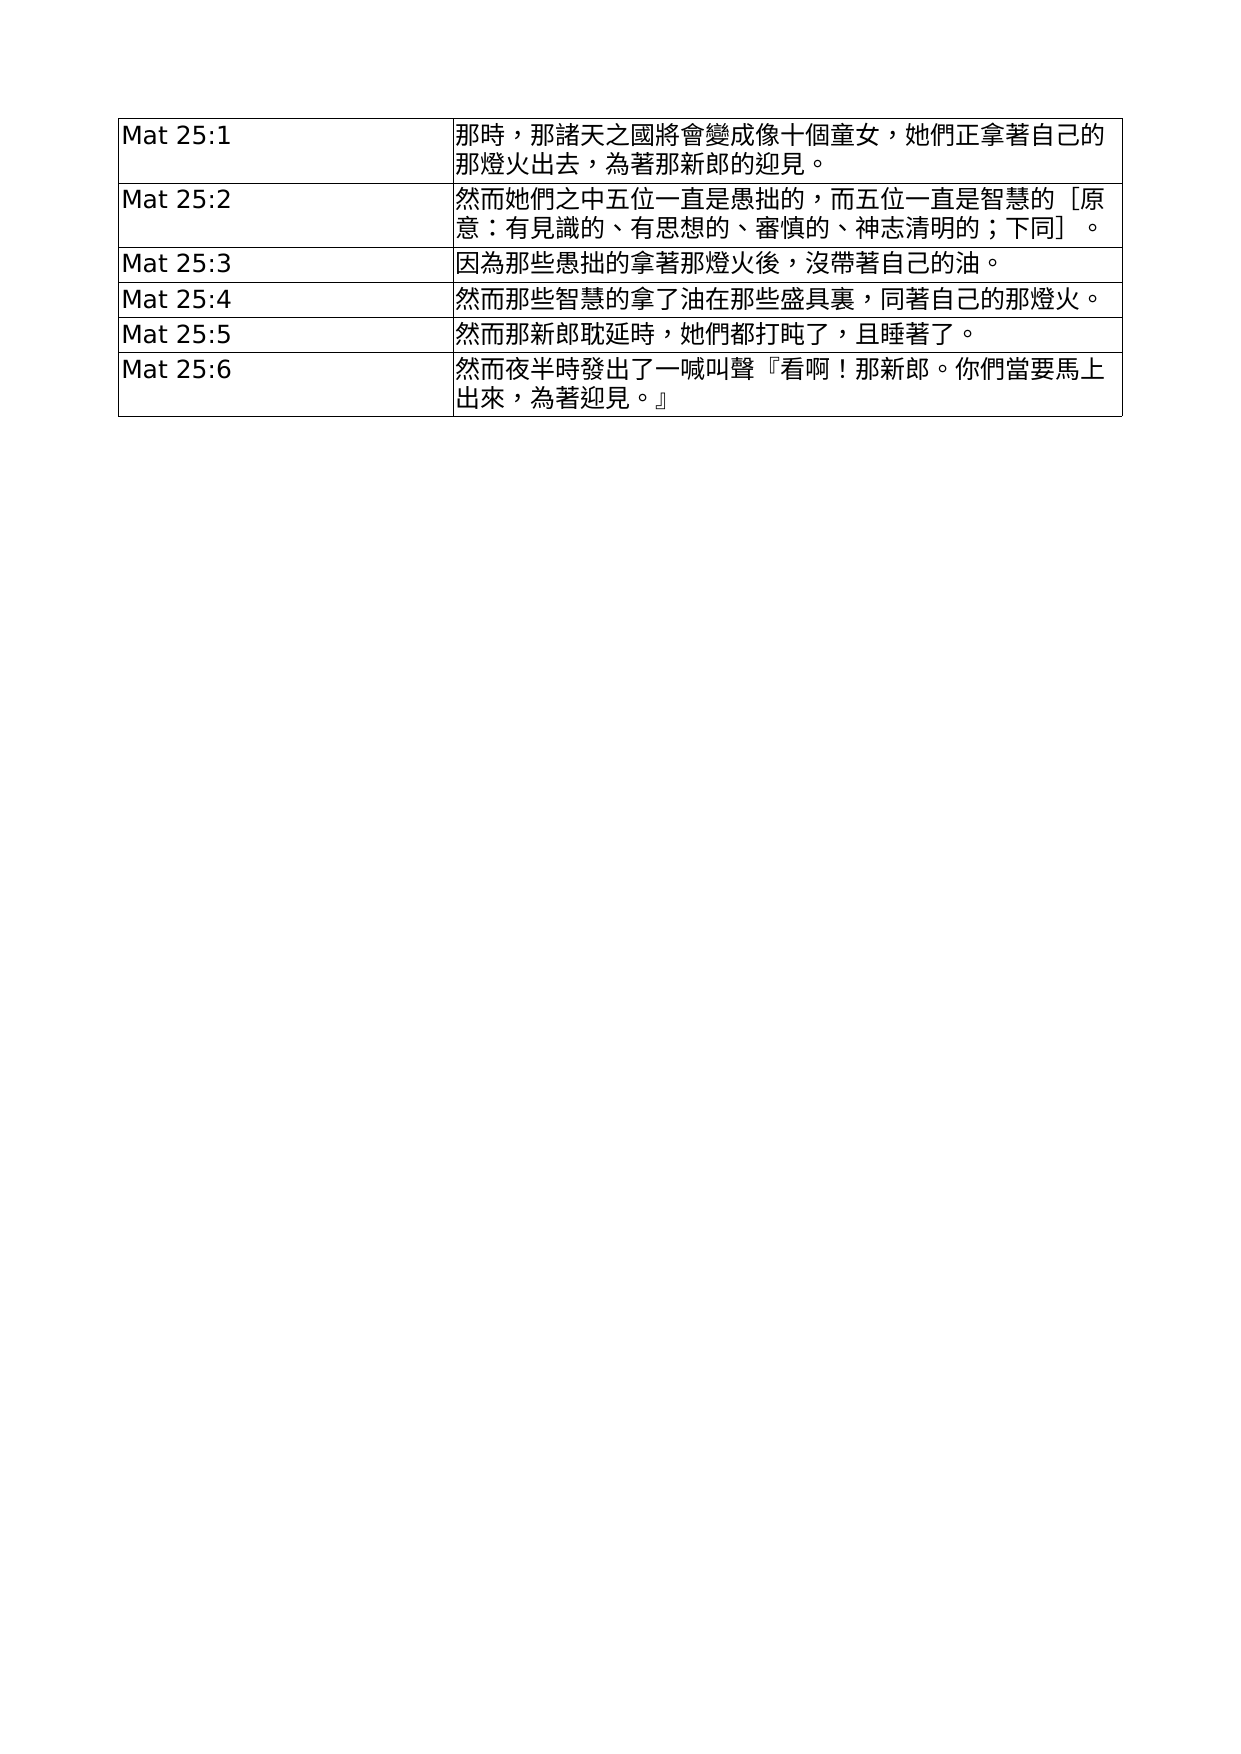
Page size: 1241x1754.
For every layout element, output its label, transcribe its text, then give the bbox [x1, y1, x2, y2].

table_cell 然而夜半時發出了一喊叫聲『看啊！那新郎。你們當要馬上出來，為著迎見。』 [454, 353, 1122, 416]
table_cell 然而她們之中五位一直是愚拙的，而五位一直是智慧的［原意：有見識的、有思想的、審慎的、神志清明的；下同］。 [454, 184, 1122, 247]
table_cell Mat 25:2 [119, 184, 453, 247]
table_cell Mat 25:5 [119, 318, 453, 352]
table_cell 因為那些愚拙的拿著那燈火後，沒帶著自己的油。 [454, 248, 1122, 282]
table_cell 然而那些智慧的拿了油在那些盛具裏，同著自己的那燈火。 [454, 283, 1122, 317]
table_cell Mat 25:1 [119, 119, 453, 182]
table_cell Mat 25:6 [119, 353, 453, 416]
table_cell Mat 25:4 [119, 283, 453, 317]
table_cell 然而那新郎耽延時，她們都打盹了，且睡著了。 [454, 318, 1122, 352]
table_cell 那時，那諸天之國將會變成像十個童女，她們正拿著自己的那燈火出去，為著那新郎的迎見。 [454, 119, 1122, 182]
table_cell Mat 25:3 [119, 248, 453, 282]
